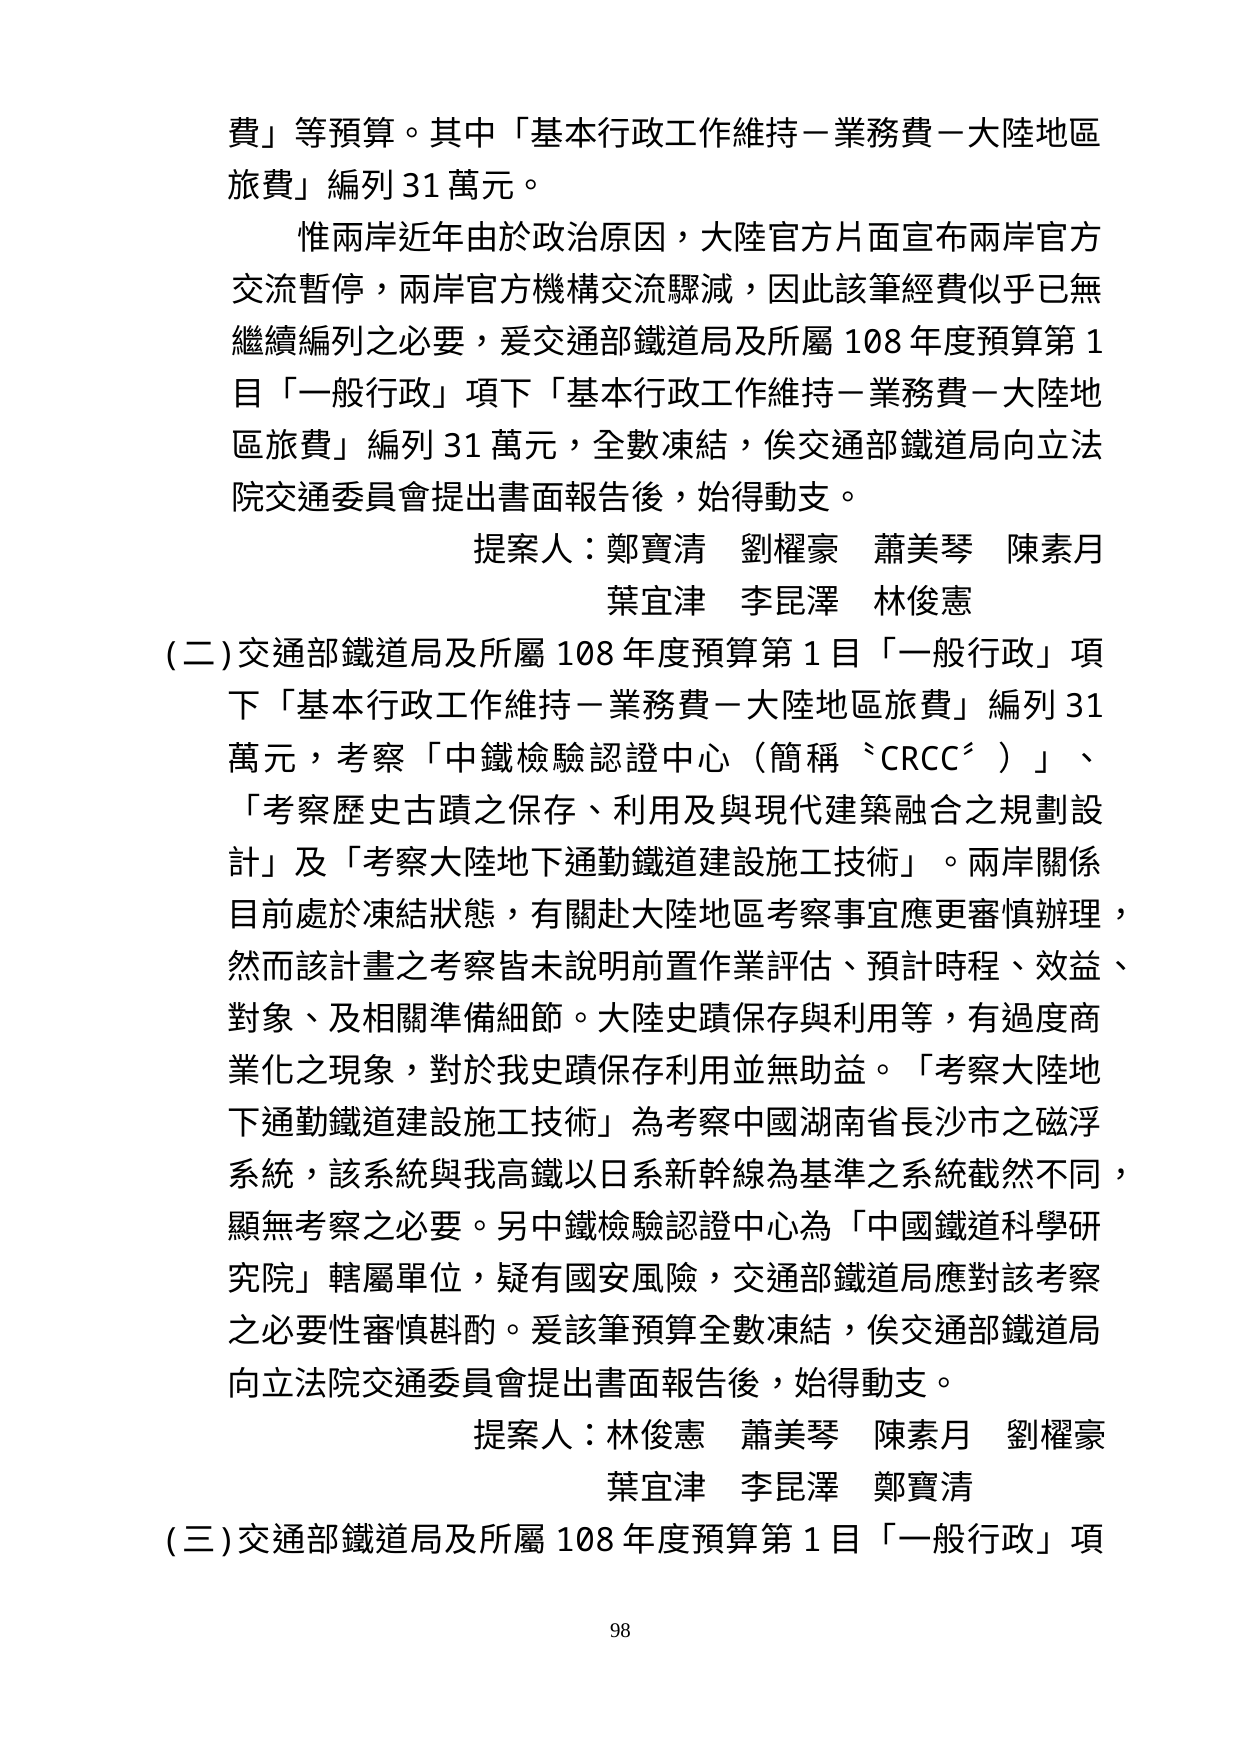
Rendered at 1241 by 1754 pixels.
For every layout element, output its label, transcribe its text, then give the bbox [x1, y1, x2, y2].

text (二)交通部鐵道局及所屬108年度預算第1目「一般行政」項下「基本行政工作維持－業務費－大陸地區旅費」編列31萬元，考察「中鐵檢驗認證中心（簡稱〝CRCC〞）」、「考察歷史古蹟之保存、利用及與現代建築融合之規劃設計」及「考察大陸地下通勤鐵道建設施工技術」。兩岸關係目前處於凍結狀態，有關赴大陸地區考察事宜應更審慎辦理，然而該計畫之考察皆未說明前置作業評估、預計時程、效益、對象、及相關準備細節。大陸史蹟保存與利用等，有過度商業化之現象，對於我史蹟保存利用並無助益。「考察大陸地下通勤鐵道建設施工技術」為考察中國湖南省長沙市之磁浮系統，該系統與我高鐵以日系新幹線為基準之系統截然不同，顯無考察之必要。另中鐵檢驗認證中心為「中國鐵道科學研究院」轄屬單位，疑有國安風險，交通部鐵道局應對該考察之必要性審慎斟酌。爰該筆預算全數凍結，俟交通部鐵道局向立法院交通委員會提出書面報告後，始得動支。 [161, 624, 1104, 1405]
text 費」等預算。其中「基本行政工作維持－業務費－大陸地區旅費」編列31萬元。 [161, 103, 1104, 207]
text 提案人：鄭寶清 劉櫂豪 蕭美琴 陳素月 葉宜津 李昆澤 林俊憲 [473, 520, 1117, 624]
text (三)交通部鐵道局及所屬108年度預算第1目「一般行政」項 [161, 1509, 1104, 1562]
text 提案人：林俊憲 蕭美琴 陳素月 劉櫂豪 葉宜津 李昆澤 鄭寶清 [473, 1405, 1117, 1509]
text 惟兩岸近年由於政治原因，大陸官方片面宣布兩岸官方交流暫停，兩岸官方機構交流驟減，因此該筆經費似乎已無繼續編列之必要，爰交通部鐵道局及所屬108年度預算第1目「一般行政」項下「基本行政工作維持－業務費－大陸地區旅費」編列31萬元，全數凍結，俟交通部鐵道局向立法院交通委員會提出書面報告後，始得動支。 [231, 207, 1104, 520]
